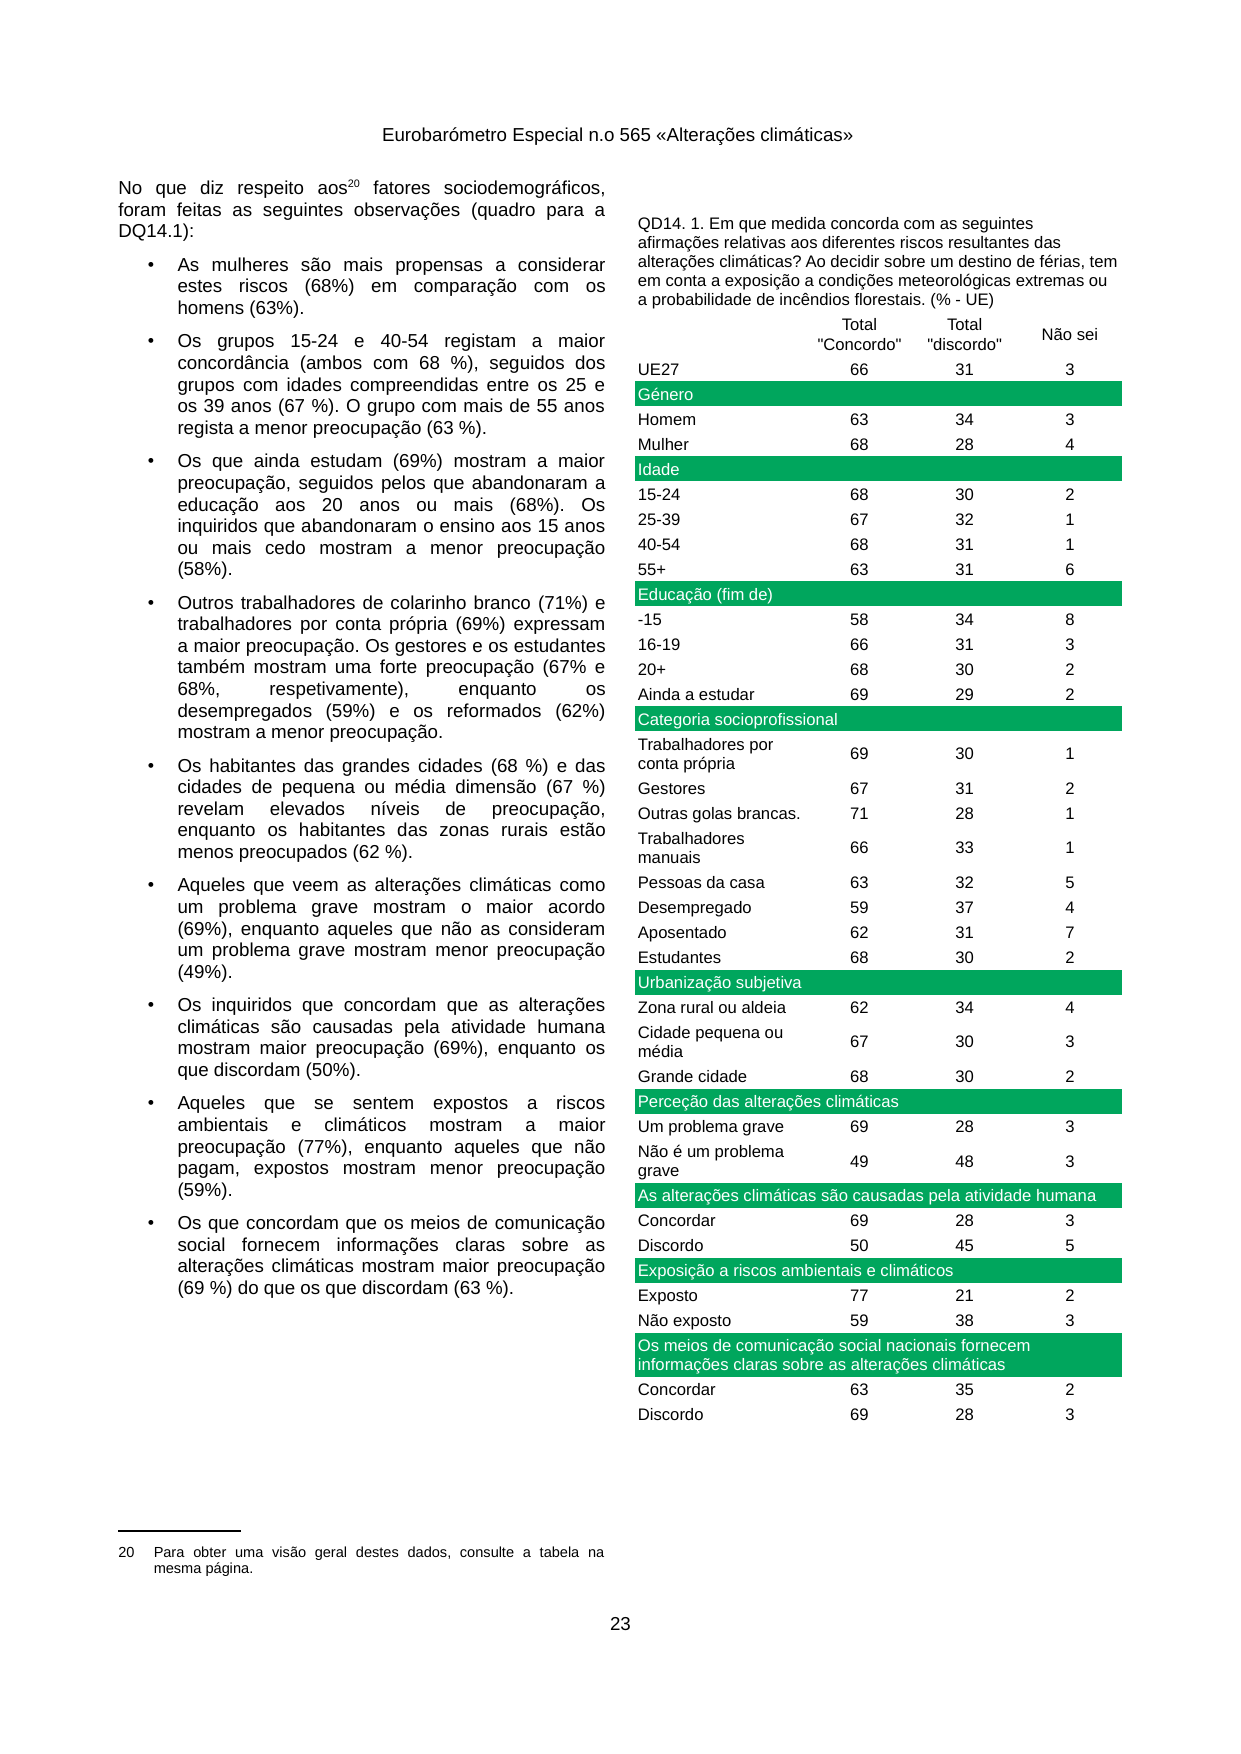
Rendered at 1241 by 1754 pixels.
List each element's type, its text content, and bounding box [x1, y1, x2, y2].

table_cell 31 [912, 356, 1017, 381]
table_cell 3 [1017, 1114, 1122, 1139]
table_cell 4 [1017, 431, 1122, 456]
table_cell 48 [912, 1139, 1017, 1183]
table_cell 28 [912, 1114, 1017, 1139]
table_cell 62 [807, 920, 912, 945]
table_cell Discordo [635, 1402, 807, 1427]
list Os que ainda estudam (69%) mostram a maior preocupação, seguidos pelos que abandonaram a educação aos 20 anos ou mais (68%). Os inquiridos que abandonaram o ensino aos 15 anos ou mais cedo mostram a menor preocupação (58%). [148, 450, 605, 579]
table_cell 77 [807, 1283, 912, 1308]
table_cell Trabalhadores por conta própria [635, 731, 807, 776]
table_cell 59 [807, 1308, 912, 1333]
table_cell 20+ [635, 656, 807, 681]
table_cell 69 [807, 681, 912, 706]
table_cell Total "Concordo" [807, 312, 912, 356]
table_cell 25-39 [635, 506, 807, 531]
table_cell 32 [912, 870, 1017, 895]
table_cell 2 [1017, 681, 1122, 706]
table_cell 68 [807, 531, 912, 556]
table_cell UE27 [635, 356, 807, 381]
table_cell 37 [912, 895, 1017, 920]
table_cell 28 [912, 431, 1017, 456]
table_cell 58 [807, 606, 912, 631]
table_cell 31 [912, 920, 1017, 945]
table_cell 62 [807, 995, 912, 1020]
list Os grupos 15-24 e 40-54 registam a maior concordância (ambos com 68 %), seguidos dos grupos com idades compreendidas entre os 25 e os 39 anos (67 %). O grupo com mais de 55 anos regista a menor preocupação (63 %). [148, 330, 605, 438]
table_cell 4 [1017, 895, 1122, 920]
table_cell 63 [807, 1377, 912, 1402]
table_cell 21 [912, 1283, 1017, 1308]
table_cell 1 [1017, 801, 1122, 826]
table_cell Perceção das alterações climáticas [635, 1089, 1122, 1114]
table_cell 34 [912, 406, 1017, 431]
table_cell 68 [807, 1064, 912, 1089]
table_cell 30 [912, 1020, 1017, 1064]
table_cell 69 [807, 1114, 912, 1139]
table_cell 31 [912, 631, 1017, 656]
table_cell 28 [912, 1402, 1017, 1427]
table_cell Os meios de comunicação social nacionais fornecem informações claras sobre as alterações climáticas [635, 1333, 1122, 1377]
table_cell Gestores [635, 776, 807, 801]
table_cell Categoria socioprofissional [635, 706, 1122, 731]
table_cell 3 [1017, 1208, 1122, 1233]
list Aqueles que se sentem expostos a riscos ambientais e climáticos mostram a maior preocupação (77%), enquanto aqueles que não pagam, expostos mostram menor preocupação (59%). [148, 1092, 605, 1200]
table_cell 28 [912, 1208, 1017, 1233]
table_cell Não é um problema grave [635, 1139, 807, 1183]
table_cell 16-19 [635, 631, 807, 656]
table_cell 6 [1017, 556, 1122, 581]
table_cell 1 [1017, 826, 1122, 870]
table_cell 8 [1017, 606, 1122, 631]
table_cell 2 [1017, 1283, 1122, 1308]
table_cell 68 [807, 481, 912, 506]
table_cell Outras golas brancas. [635, 801, 807, 826]
table_cell Ainda a estudar [635, 681, 807, 706]
table_cell 2 [1017, 1377, 1122, 1402]
list Os habitantes das grandes cidades (68 %) e das cidades de pequena ou média dimensão (67 %) revelam elevados níveis de preocupação, enquanto os habitantes das zonas rurais estão menos preocupados (62 %). [148, 754, 605, 862]
table_cell Zona rural ou aldeia [635, 995, 807, 1020]
table_cell 3 [1017, 1402, 1122, 1427]
list Outros trabalhadores de colarinho branco (71%) e trabalhadores por conta própria (69%) expressam a maior preocupação. Os gestores e os estudantes também mostram uma forte preocupação (67% e 68%, respetivamente), enquanto os desempregados (59%) e os reformados (62%) mostram a menor preocupação. [148, 591, 605, 742]
table_cell 49 [807, 1139, 912, 1183]
table_cell 40-54 [635, 531, 807, 556]
table_cell 55+ [635, 556, 807, 581]
table_cell 1 [1017, 731, 1122, 776]
table_cell 2 [1017, 1064, 1122, 1089]
table_cell 3 [1017, 631, 1122, 656]
table_cell Cidade pequena ou média [635, 1020, 807, 1064]
table_cell 30 [912, 481, 1017, 506]
table_cell 38 [912, 1308, 1017, 1333]
table_cell 67 [807, 1020, 912, 1064]
table_cell 30 [912, 656, 1017, 681]
table_cell Grande cidade [635, 1064, 807, 1089]
table_cell [635, 312, 807, 356]
table_cell Exposição a riscos ambientais e climáticos [635, 1258, 1122, 1283]
table_cell 2 [1017, 656, 1122, 681]
table_cell As alterações climáticas são causadas pela atividade humana [635, 1183, 1122, 1208]
table_cell Discordo [635, 1233, 807, 1258]
table_cell Não sei [1017, 312, 1122, 356]
list Os inquiridos que concordam que as alterações climáticas são causadas pela atividade humana mostram maior preocupação (69%), enquanto os que discordam (50%). [148, 994, 605, 1080]
table_cell 71 [807, 801, 912, 826]
table_cell 29 [912, 681, 1017, 706]
table_cell 68 [807, 431, 912, 456]
table_cell Aposentado [635, 920, 807, 945]
table_cell 50 [807, 1233, 912, 1258]
table_cell 31 [912, 556, 1017, 581]
table_cell 63 [807, 406, 912, 431]
table_cell 68 [807, 945, 912, 970]
text Para obter uma visão geral destes dados, consulte a tabela na mesma página. [118, 1543, 605, 1577]
text No que diz respeito aos fatores sociodemográficos, foram feitas as seguintes observações (quadro para a DQ14.1): [118, 177, 605, 242]
table_cell Total "discordo" [912, 312, 1017, 356]
table_cell 66 [807, 826, 912, 870]
table_cell 3 [1017, 1139, 1122, 1183]
table_cell 1 [1017, 506, 1122, 531]
table_cell 69 [807, 1402, 912, 1427]
table_cell 30 [912, 731, 1017, 776]
table_cell 69 [807, 731, 912, 776]
table_cell 34 [912, 606, 1017, 631]
table_cell Um problema grave [635, 1114, 807, 1139]
table_cell 34 [912, 995, 1017, 1020]
table_cell 7 [1017, 920, 1122, 945]
table_cell 69 [807, 1208, 912, 1233]
table_cell 30 [912, 1064, 1017, 1089]
table_cell 30 [912, 945, 1017, 970]
table_cell 63 [807, 870, 912, 895]
table_cell 28 [912, 801, 1017, 826]
table_cell Exposto [635, 1283, 807, 1308]
table_cell 15-24 [635, 481, 807, 506]
table_cell 3 [1017, 1308, 1122, 1333]
table_cell Idade [635, 456, 1122, 481]
table_cell 2 [1017, 481, 1122, 506]
list As mulheres são mais propensas a considerar estes riscos (68%) em comparação com os homens (63%). [148, 254, 605, 318]
table_cell 3 [1017, 406, 1122, 431]
table_cell 33 [912, 826, 1017, 870]
table_cell 66 [807, 356, 912, 381]
table_cell 3 [1017, 1020, 1122, 1064]
table_cell Estudantes [635, 945, 807, 970]
table_cell 32 [912, 506, 1017, 531]
table_cell Urbanização subjetiva [635, 970, 1122, 995]
table_cell Pessoas da casa [635, 870, 807, 895]
table_cell Desempregado [635, 895, 807, 920]
table_cell 4 [1017, 995, 1122, 1020]
table_cell 67 [807, 776, 912, 801]
table_cell 5 [1017, 1233, 1122, 1258]
table_cell Homem [635, 406, 807, 431]
table_cell Concordar [635, 1377, 807, 1402]
table_header QD14. 1. Em que medida concorda com as seguintes afirmações relativas aos diferentes riscos resultantes das alterações climáticas? Ao decidir sobre um destino de férias, tem em conta a exposição a condições meteorológicas extremas ou a probabilidade de incêndios florestais. (% - UE) [635, 211, 1122, 312]
list Os que concordam que os meios de comunicação social fornecem informações claras sobre as alterações climáticas mostram maior preocupação (69 %) do que os que discordam (63 %). [148, 1212, 605, 1298]
table_cell 31 [912, 776, 1017, 801]
table_cell 2 [1017, 945, 1122, 970]
table_cell 59 [807, 895, 912, 920]
table_cell Concordar [635, 1208, 807, 1233]
table_cell 2 [1017, 776, 1122, 801]
table_cell 5 [1017, 870, 1122, 895]
table_cell 3 [1017, 356, 1122, 381]
table_cell 45 [912, 1233, 1017, 1258]
table_cell Género [635, 381, 1122, 406]
table_cell 66 [807, 631, 912, 656]
table_cell 35 [912, 1377, 1017, 1402]
list Aqueles que veem as alterações climáticas como um problema grave mostram o maior acordo (69%), enquanto aqueles que não as consideram um problema grave mostram menor preocupação (49%). [148, 874, 605, 982]
table_cell -15 [635, 606, 807, 631]
table_cell 31 [912, 531, 1017, 556]
table_cell Trabalhadores manuais [635, 826, 807, 870]
table_cell 63 [807, 556, 912, 581]
table_cell Mulher [635, 431, 807, 456]
table_cell 1 [1017, 531, 1122, 556]
table_cell 68 [807, 656, 912, 681]
table_cell Educação (fim de) [635, 581, 1122, 606]
table_cell Não exposto [635, 1308, 807, 1333]
table_cell 67 [807, 506, 912, 531]
